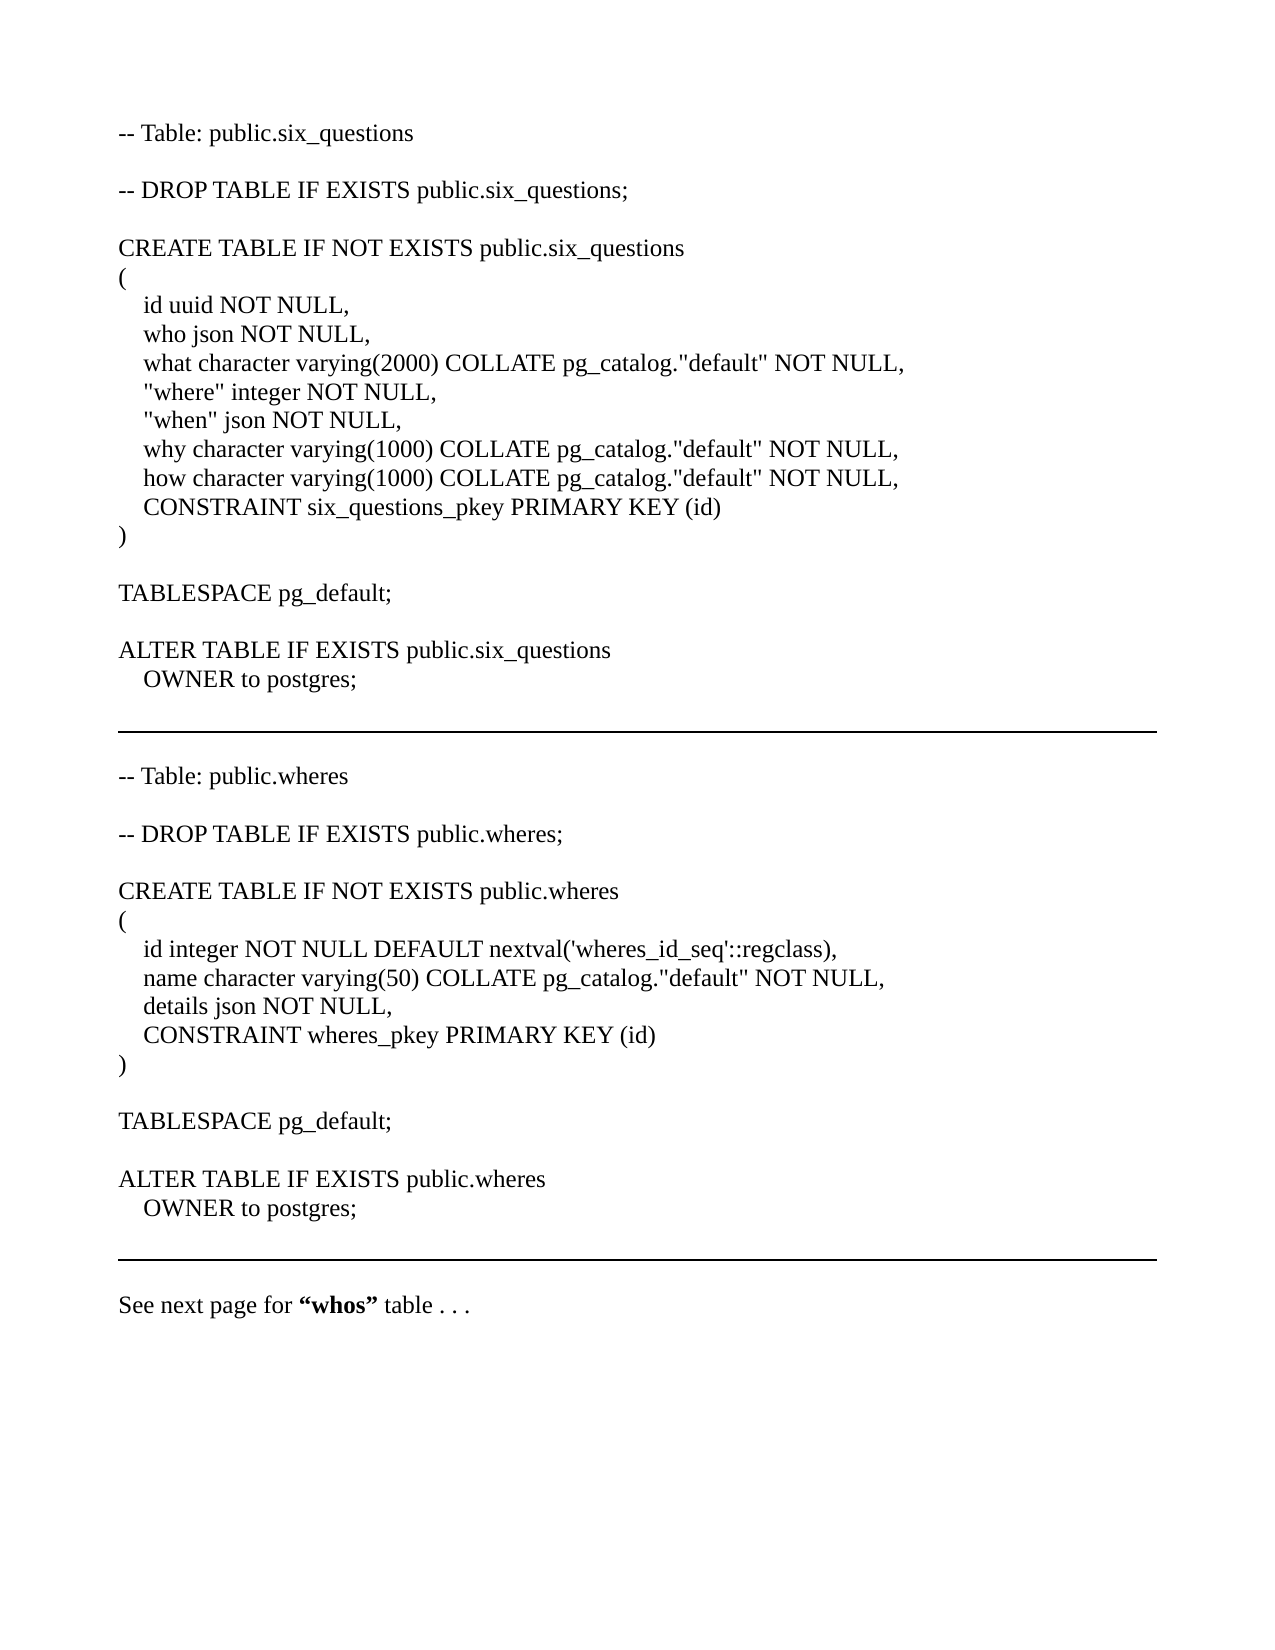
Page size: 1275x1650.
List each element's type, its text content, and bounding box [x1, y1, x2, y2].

text ) [118, 521, 1157, 549]
text -- DROP TABLE IF EXISTS public.wheres; [118, 819, 1157, 848]
text ALTER TABLE IF EXISTS public.wheres [118, 1164, 1157, 1193]
text id uuid NOT NULL, [118, 291, 1157, 319]
text CONSTRAINT wheres_pkey PRIMARY KEY (id) [118, 1020, 1157, 1049]
text ( [118, 905, 1157, 934]
text CREATE TABLE IF NOT EXISTS public.six_questions [118, 233, 1157, 262]
text who json NOT NULL, [118, 319, 1157, 348]
text ) [118, 1049, 1157, 1078]
text ( [118, 262, 1157, 291]
text TABLESPACE pg_default; [118, 1106, 1157, 1135]
text TABLESPACE pg_default; [118, 578, 1157, 607]
text ALTER TABLE IF EXISTS public.six_questions [118, 636, 1157, 664]
text id integer NOT NULL DEFAULT nextval('wheres_id_seq'::regclass), [118, 934, 1157, 963]
text OWNER to postgres; [118, 1193, 1157, 1221]
text why character varying(1000) COLLATE pg_catalog."default" NOT NULL, [118, 434, 1157, 463]
text -- Table: public.wheres [118, 761, 1157, 790]
text name character varying(50) COLLATE pg_catalog."default" NOT NULL, [118, 963, 1157, 991]
text CONSTRAINT six_questions_pkey PRIMARY KEY (id) [118, 492, 1157, 521]
text details json NOT NULL, [118, 991, 1157, 1020]
text "when" json NOT NULL, [118, 406, 1157, 434]
text how character varying(1000) COLLATE pg_catalog."default" NOT NULL, [118, 463, 1157, 492]
text "where" integer NOT NULL, [118, 377, 1157, 406]
text what character varying(2000) COLLATE pg_catalog."default" NOT NULL, [118, 348, 1157, 377]
text -- Table: public.six_questions [118, 118, 1157, 147]
text OWNER to postgres; [118, 664, 1157, 693]
text CREATE TABLE IF NOT EXISTS public.wheres [118, 876, 1157, 905]
text See next page for “whos” table . . . [118, 1290, 1157, 1318]
text -- DROP TABLE IF EXISTS public.six_questions; [118, 176, 1157, 204]
